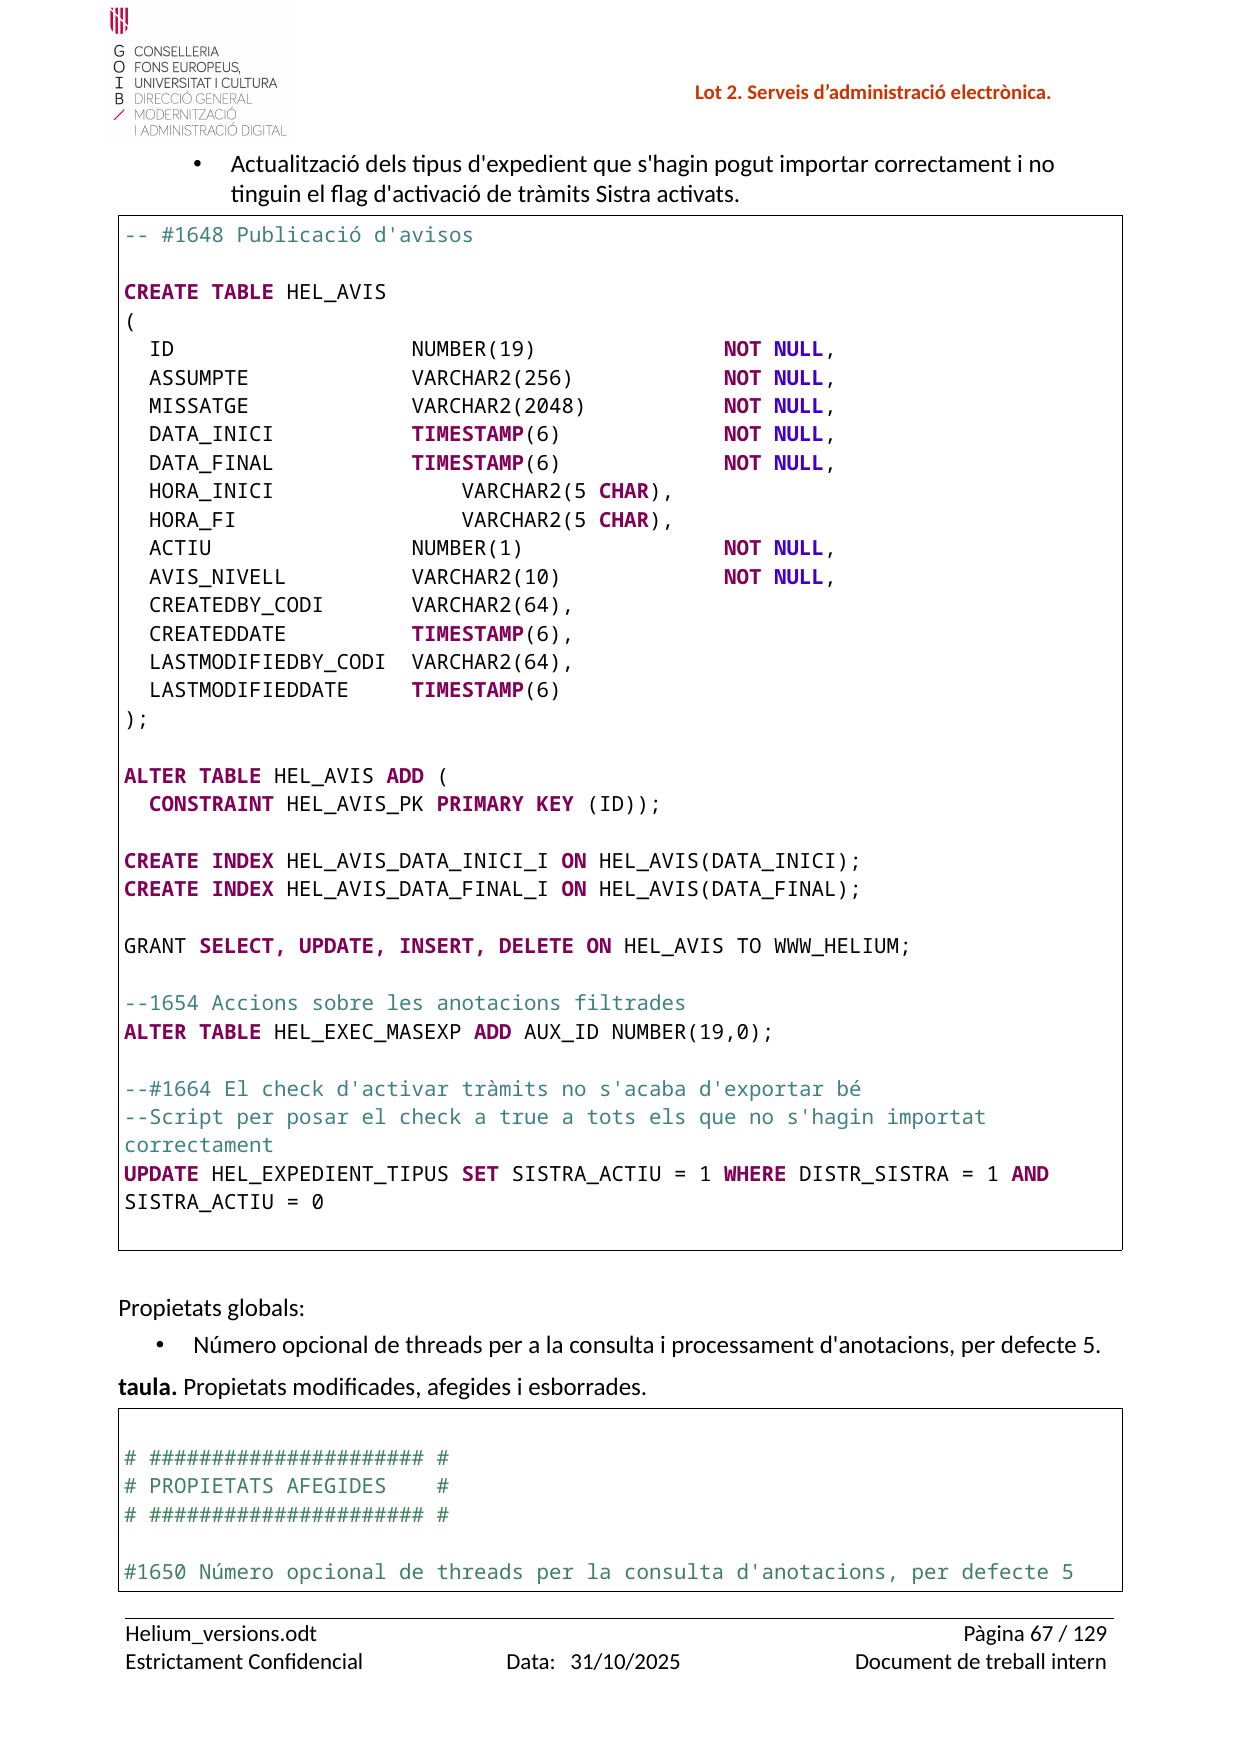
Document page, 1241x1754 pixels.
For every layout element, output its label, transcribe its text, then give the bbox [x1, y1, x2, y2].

table_header # ###################### # # PROPIETATS AFEGIDES # # ###################### # #1650 Número opcional de threads per la consulta d'anotacions, per defecte 5 [119, 1409, 1122, 1591]
list Actualització dels tipus d'expedient que s'hagin pogut importar correctament i no tinguin el flag d'activació de tràmits Sistra activats. [193, 148, 1122, 209]
picture [100, 0, 297, 144]
text Propietats globals: [118, 1292, 1122, 1323]
table_header -- #1648 Publicació d'avisos CREATE TABLE HEL_AVIS ( ID NUMBER(19) NOT NULL, ASSUMPTE VARCHAR2(256) NOT NULL, MISSATGE VARCHAR2(2048) NOT NULL, DATA_INICI TIMESTAMP(6) NOT NULL, DATA_FINAL TIMESTAMP(6) NOT NULL, HORA_INICI VARCHAR2(5 CHAR), HORA_FI VARCHAR2(5 CHAR), ACTIU NUMBER(1) NOT NULL, AVIS_NIVELL VARCHAR2(10) NOT NULL, CREATEDBY_CODI VARCHAR2(64), CREATEDDATE TIMESTAMP(6), LASTMODIFIEDBY_CODI VARCHAR2(64), LASTMODIFIEDDATE TIMESTAMP(6) ); ALTER TABLE HEL_AVIS ADD ( CONSTRAINT HEL_AVIS_PK PRIMARY KEY (ID)); CREATE INDEX HEL_AVIS_DATA_INICI_I ON HEL_AVIS(DATA_INICI); CREATE INDEX HEL_AVIS_DATA_FINAL_I ON HEL_AVIS(DATA_FINAL); GRANT SELECT, UPDATE, INSERT, DELETE ON HEL_AVIS TO WWW_HELIUM; --1654 Accions sobre les anotacions filtrades ALTER TABLE HEL_EXEC_MASEXP ADD AUX_ID NUMBER(19,0); --#1664 El check d'activar tràmits no s'acaba d'exportar bé --Script per posar el check a true a tots els que no s'hagin importat correctament UPDATE HEL_EXPEDIENT_TIPUS SET SISTRA_ACTIU = 1 WHERE DISTR_SISTRA = 1 AND SISTRA_ACTIU = 0 [119, 216, 1122, 1250]
text taula. Propietats modificades, afegides i esborrades. [118, 1371, 1122, 1402]
list Número opcional de threads per a la consulta i processament d'anotacions, per defecte 5. [156, 1329, 1122, 1359]
